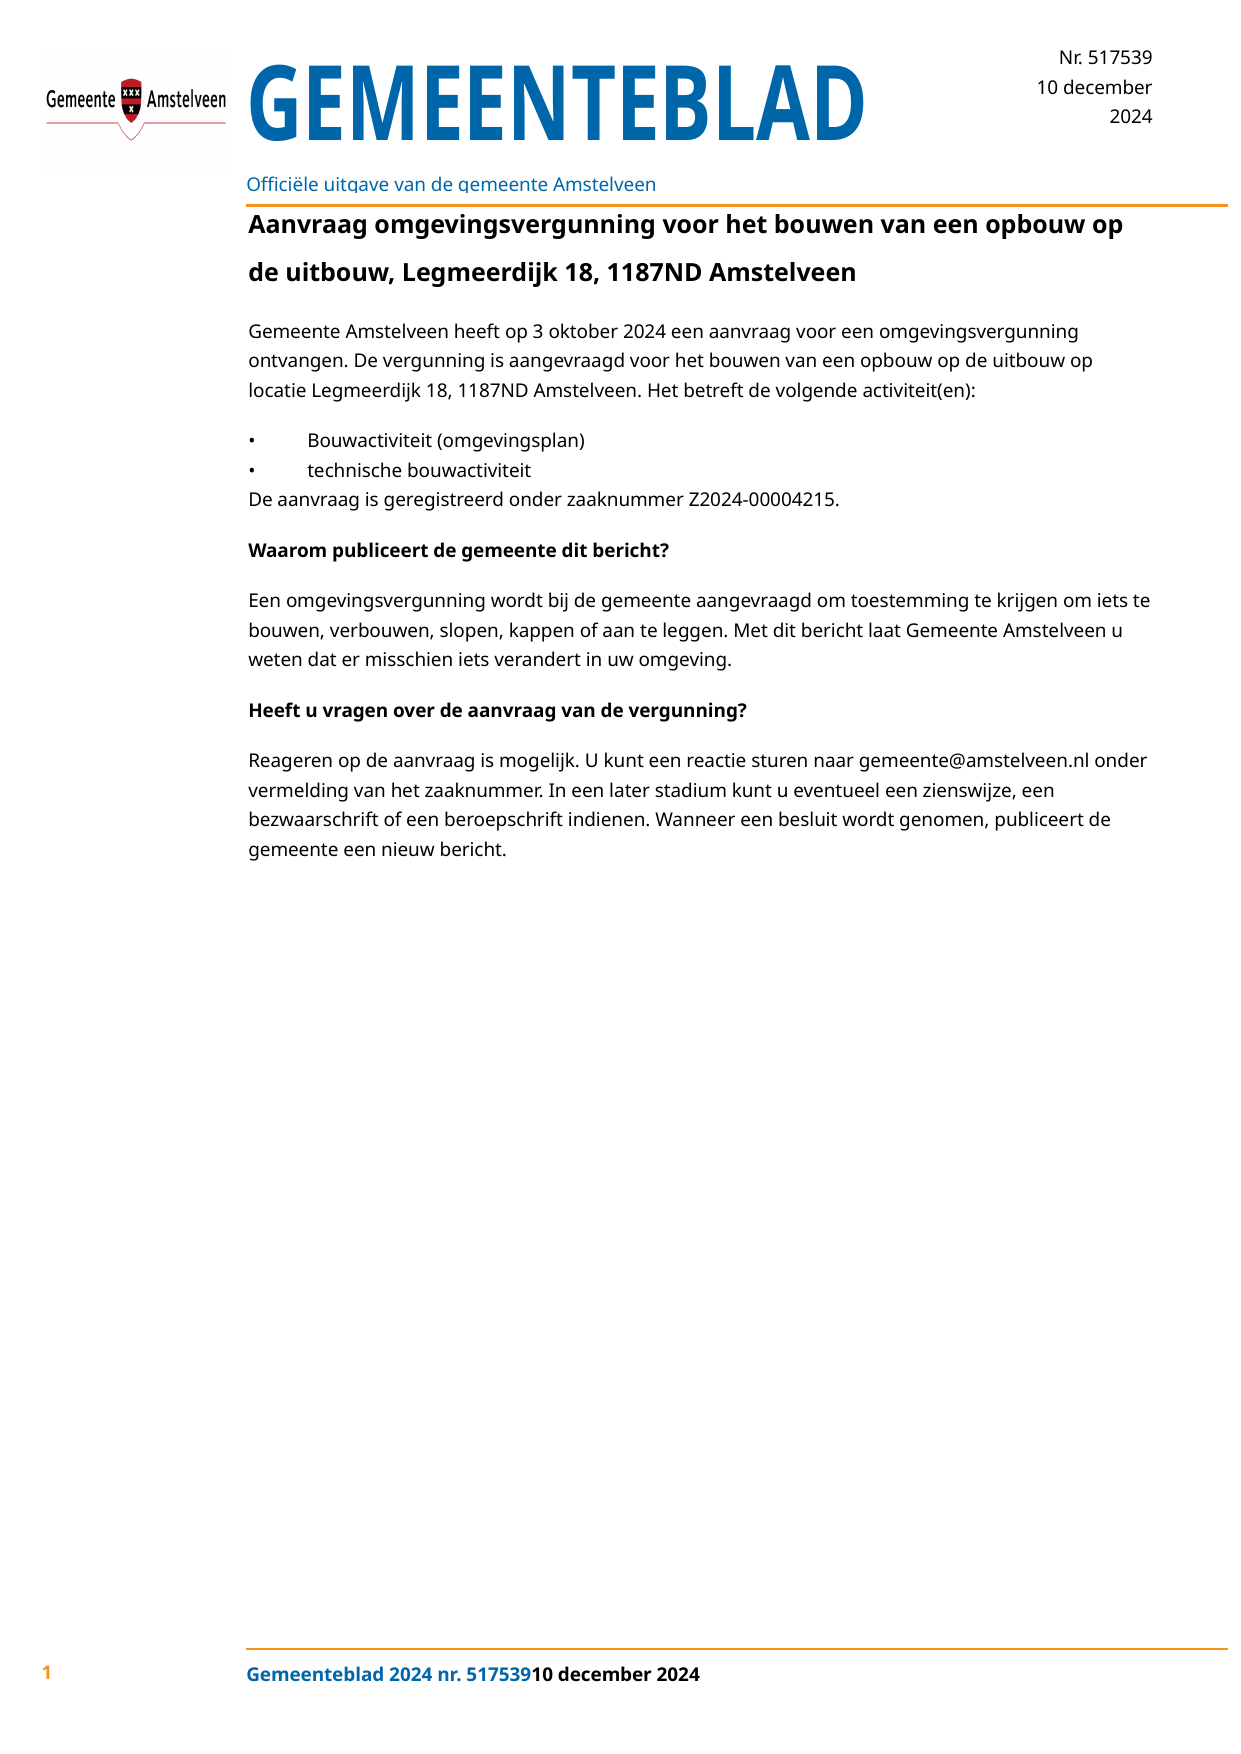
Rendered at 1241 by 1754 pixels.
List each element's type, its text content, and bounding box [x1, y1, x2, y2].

text Een omgevingsvergunning wordt bij de gemeente aangevraagd om toestemming te krijgen om iets te bouwen, verbouwen, slopen, kappen of aan te leggen. Met dit bericht laat Gemeente Amstelveen u weten dat er misschien iets verandert in uw omgeving. [248, 587, 1152, 672]
picture [41, 47, 231, 172]
list Bouwactiviteit (omgevingsplan) [248, 427, 1152, 453]
text Aanvraag omgevingsvergunning voor het bouwen van een opbouw op de uitbouw, Legmeerdijk 18, 1187ND Amstelveen [248, 207, 1152, 288]
list technische bouwactiviteit [248, 457, 1152, 483]
text Gemeente Amstelveen heeft op 3 oktober 2024 een aanvraag voor een omgevingsvergunning ontvangen. De vergunning is aangevraagd voor het bouwen van een opbouw op de uitbouw op locatie Legmeerdijk 18, 1187ND Amstelveen. Het betreft de volgende activiteit(en): [248, 318, 1152, 403]
text Waarom publiceert de gemeente dit bericht? [248, 537, 1152, 563]
text Reageren op de aanvraag is mogelijk. U kunt een reactie sturen naar gemeente@amstelveen.nl onder vermelding van het zaaknummer. In een later stadium kunt u eventueel een zienswijze, een bezwaarschrift of een beroepschrift indienen. Wanneer een besluit wordt genomen, publiceert de gemeente een nieuw bericht. [248, 747, 1152, 862]
text De aanvraag is geregistreerd onder zaaknummer Z2024-00004215. [248, 487, 1152, 512]
text Heeft u vragen over de aanvraag van de vergunning? [248, 697, 1152, 723]
